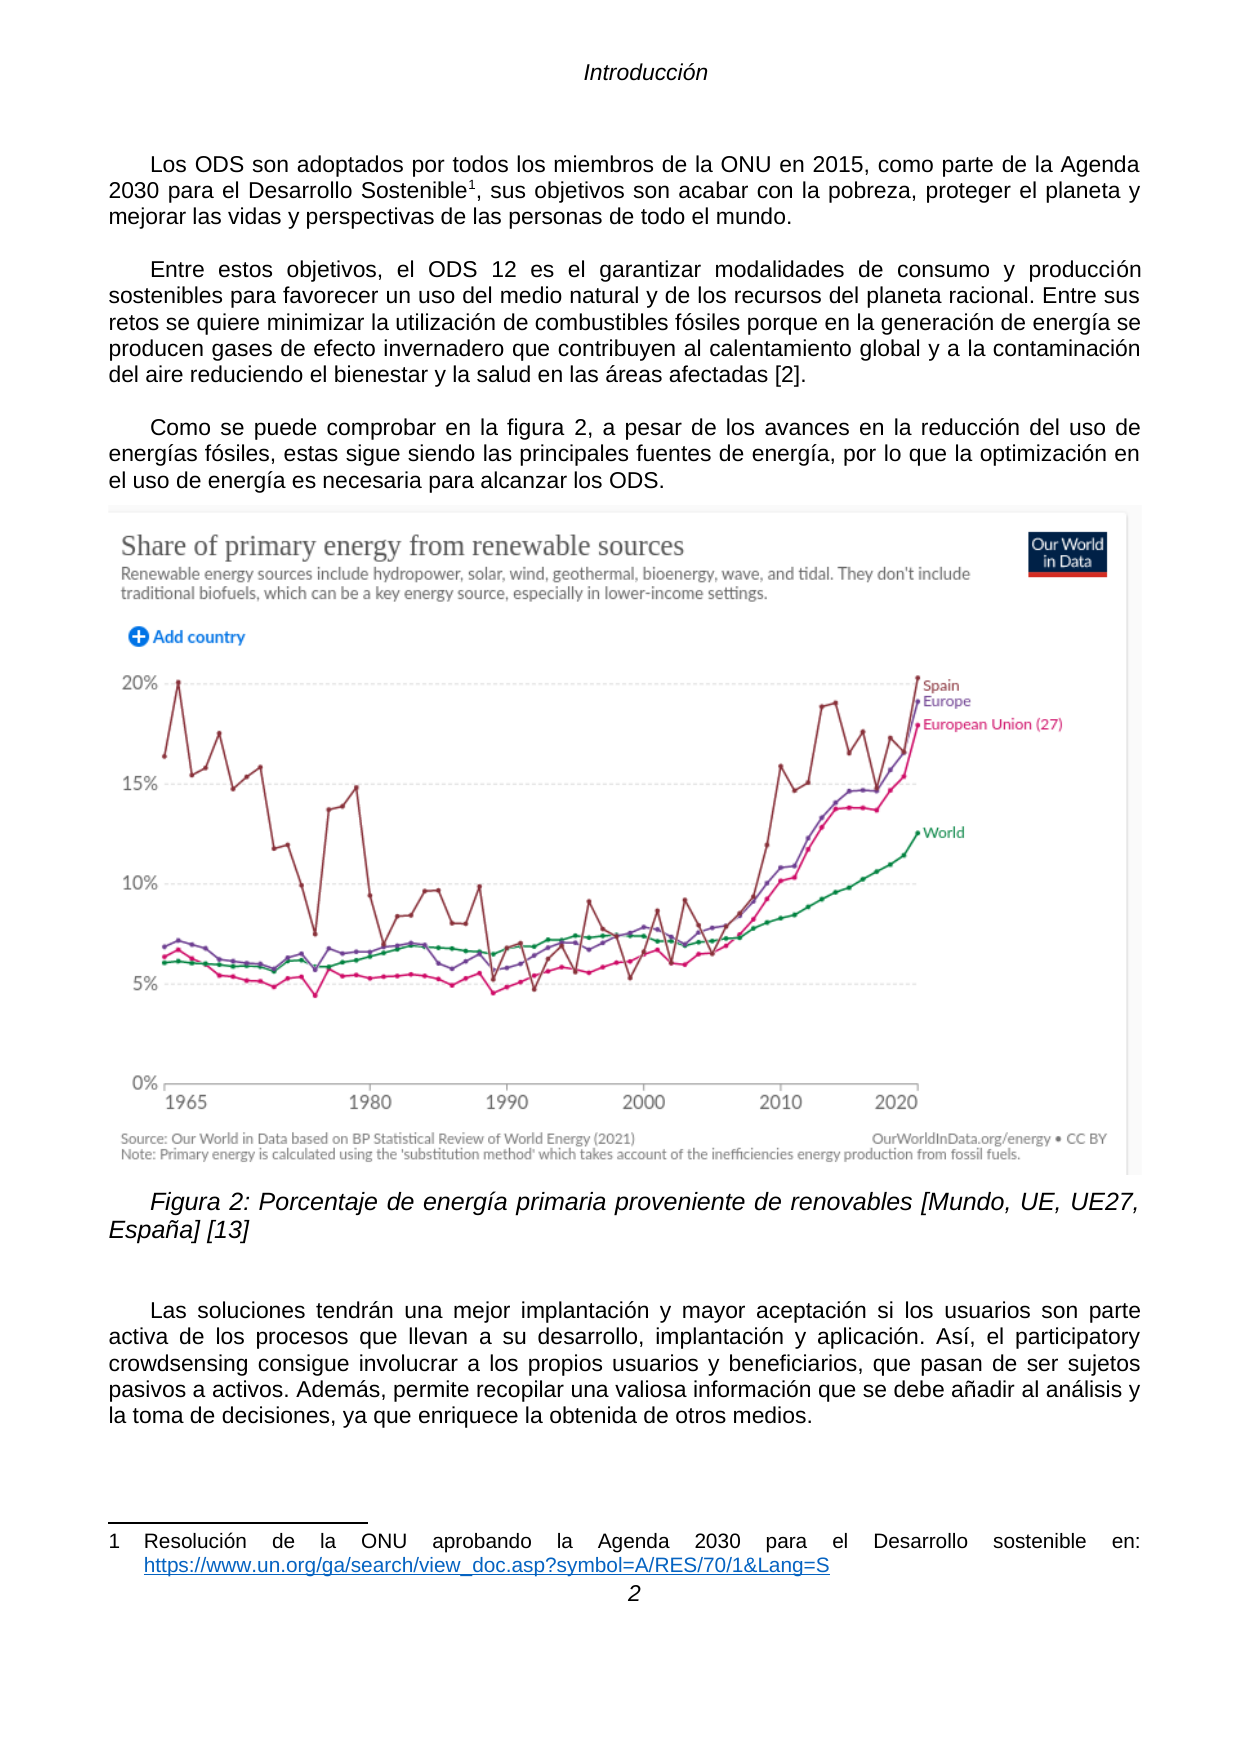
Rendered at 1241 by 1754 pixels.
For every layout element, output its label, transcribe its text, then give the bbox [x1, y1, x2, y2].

text Resolución de la ONU aprobando la Agenda 2030 para el Desarrollo sostenible en: https://www.un.org/ga/search/view_doc.asp?symbol=A/RES/70/1&Lang=S [108, 1529, 1142, 1577]
text Las soluciones tendrán una mejor implantación y mayor aceptación si los usuarios son parte activa de los procesos que llevan a su desarrollo, implantación y aplicación. Así, el participatory crowdsensing consigue involucrar a los propios usuarios y beneficiarios, que pasan de ser sujetos pasivos a activos. Además, permite recopilar una valiosa información que se debe añadir al análisis y la toma de decisiones, ya que enriquece la obtenida de otros medios. [108, 1297, 1142, 1429]
text Figura 2: Porcentaje de energía primaria proveniente de renovables [Mundo, UE, UE27, España] [13] [108, 1175, 1142, 1244]
text Entre estos objetivos, el ODS 12 es el garantizar modalidades de consumo y producción sostenibles para favorecer un uso del medio natural y de los recursos del planeta racional. Entre sus retos se quiere minimizar la utilización de combustibles fósiles porque en la generación de energía se producen gases de efecto invernadero que contribuyen al calentamiento global y a la contaminación del aire reduciendo el bienestar y la salud en las áreas afectadas [2]. [108, 256, 1142, 388]
text Como se puede comprobar en la figura 2, a pesar de los avances en la reducción del uso de energías fósiles, estas sigue siendo las principales fuentes de energía, por lo que la optimización en el uso de energía es necesaria para alcanzar los ODS. [108, 414, 1142, 493]
picture [108, 505, 1142, 1175]
text Los ODS son adoptados por todos los miembros de la ONU en 2015, como parte de la Agenda 2030 para el Desarrollo Sostenible, sus objetivos son acabar con la pobreza, proteger el planeta y mejorar las vidas y perspectivas de las personas de todo el mundo. [108, 151, 1142, 229]
